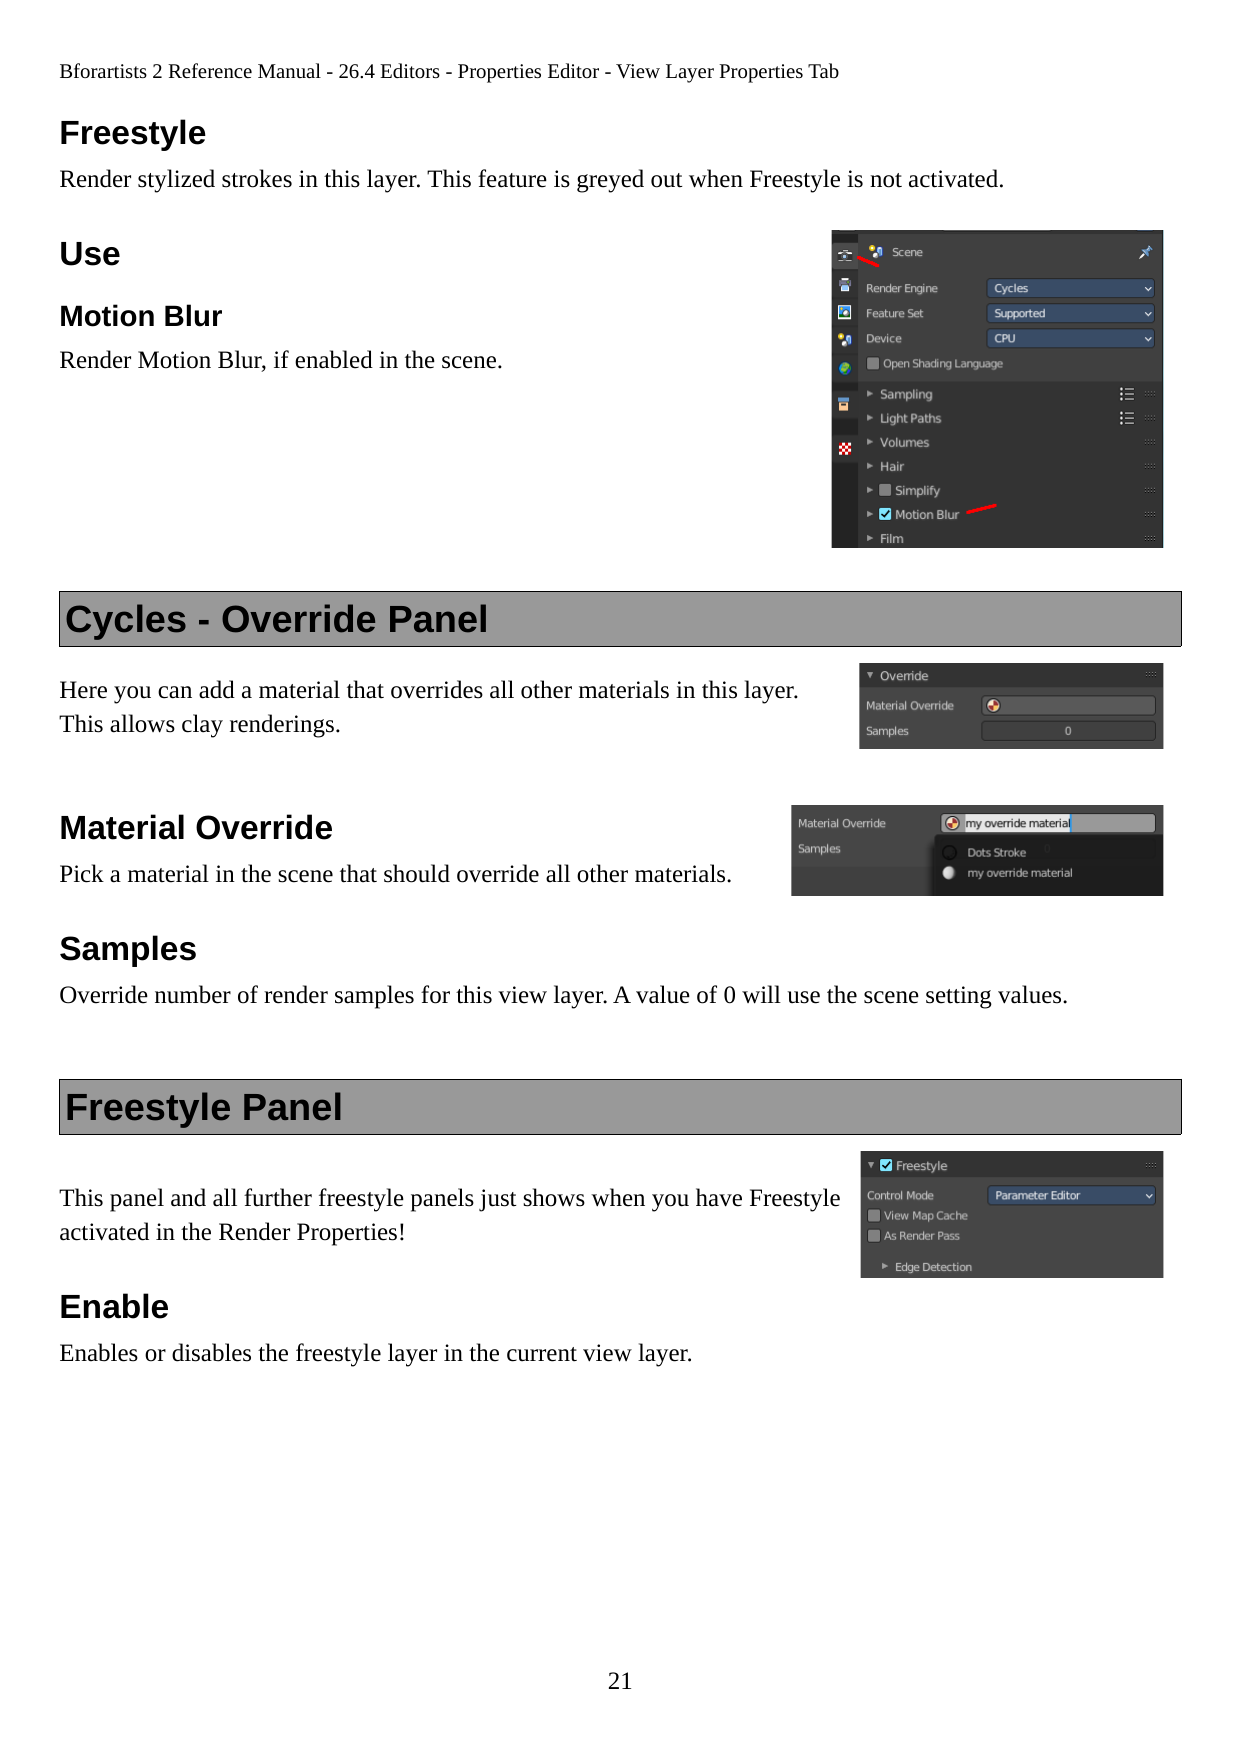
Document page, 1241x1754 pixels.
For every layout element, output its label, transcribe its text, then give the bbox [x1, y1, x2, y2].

text Render Motion Blur, if enabled in the scene. [59, 346, 831, 374]
picture [791, 805, 1164, 896]
picture [859, 663, 1164, 749]
picture [831, 230, 1164, 548]
table_header Freestyle Panel [60, 1080, 1181, 1134]
table_header Cycles - Override Panel [60, 592, 1181, 646]
text This panel and all further freestyle panels just shows when you have Freestyle activated in the Render Properties! [59, 1183, 860, 1246]
subtitle [1164, 234, 1181, 272]
subtitle Use [59, 234, 831, 272]
subtitle Freestyle [59, 113, 1181, 151]
subtitle Samples [59, 929, 1181, 968]
text Pick a material in the scene that should override all other materials. [59, 859, 791, 888]
subtitle Material Override [59, 808, 791, 847]
text Enables or disables the freestyle layer in the current view layer. [59, 1338, 1181, 1367]
text Override number of render samples for this view layer. A value of 0 will use the scene setting values. [59, 980, 1181, 1009]
text Here you can add a material that overrides all other materials in this layer. This allows clay renderings. [59, 675, 859, 738]
subtitle [1164, 808, 1181, 847]
subtitle Enable [59, 1287, 1181, 1326]
subtitle [1164, 299, 1181, 333]
subtitle Motion Blur [59, 299, 831, 333]
picture [860, 1151, 1164, 1278]
text Render stylized strokes in this layer. This feature is greyed out when Freestyle is not activated. [59, 164, 1181, 192]
